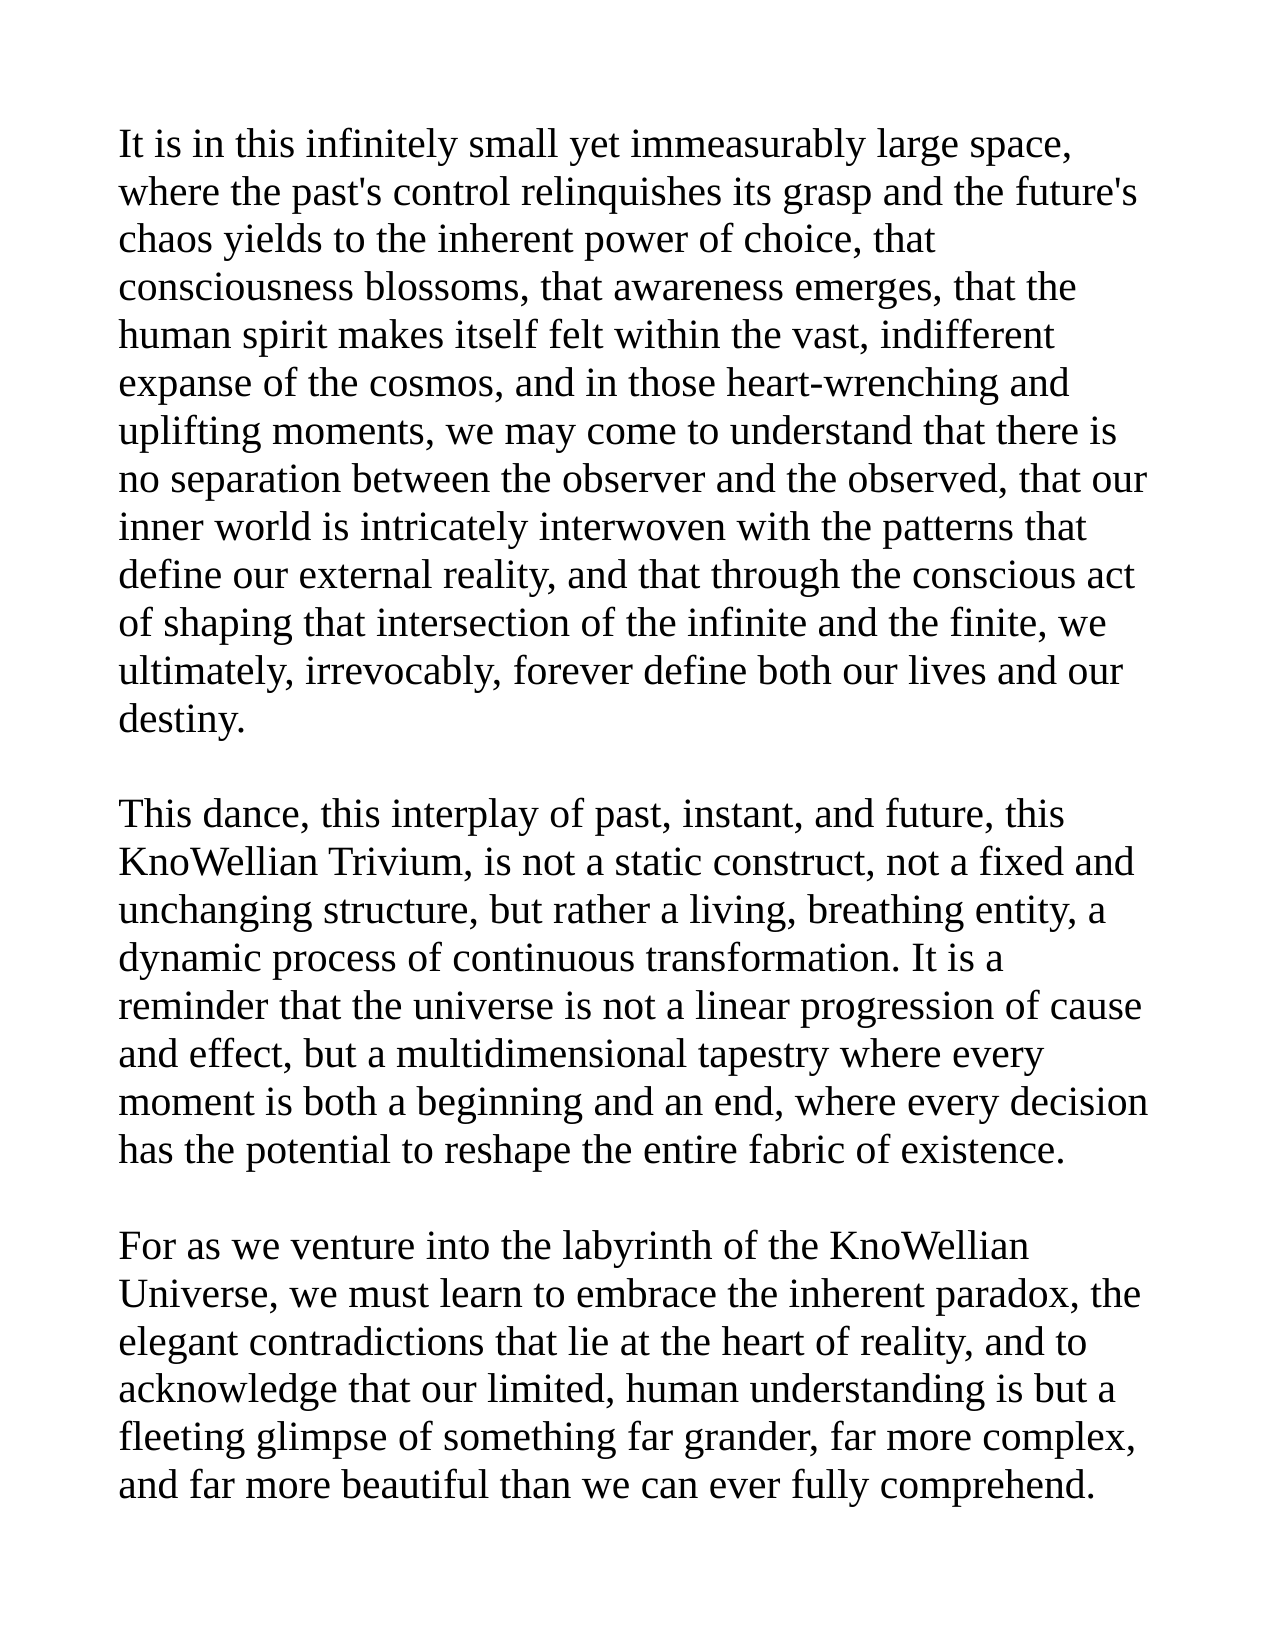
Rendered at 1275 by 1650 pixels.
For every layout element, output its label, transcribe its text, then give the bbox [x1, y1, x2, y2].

text This dance, this interplay of past, instant, and future, this KnoWellian Trivium, is not a static construct, not a fixed and unchanging structure, but rather a living, breathing entity, a dynamic process of continuous transformation. It is a reminder that the universe is not a linear progression of cause and effect, but a multidimensional tapestry where every moment is both a beginning and an end, where every decision has the potential to reshape the entire fabric of existence. [118, 789, 1157, 1172]
text For as we venture into the labyrinth of the KnoWellian Universe, we must learn to embrace the inherent paradox, the elegant contradictions that lie at the heart of reality, and to acknowledge that our limited, human understanding is but a fleeting glimpse of something far grander, far more complex, and far more beautiful than we can ever fully comprehend. [118, 1220, 1157, 1508]
text It is in this infinitely small yet immeasurably large space, where the past's control relinquishes its grasp and the future's chaos yields to the inherent power of choice, that consciousness blossoms, that awareness emerges, that the human spirit makes itself felt within the vast, indifferent expanse of the cosmos, and in those heart-wrenching and uplifting moments, we may come to understand that there is no separation between the observer and the observed, that our inner world is intricately interwoven with the patterns that define our external reality, and that through the conscious act of shaping that intersection of the infinite and the finite, we ultimately, irrevocably, forever define both our lives and our destiny. [118, 118, 1157, 741]
